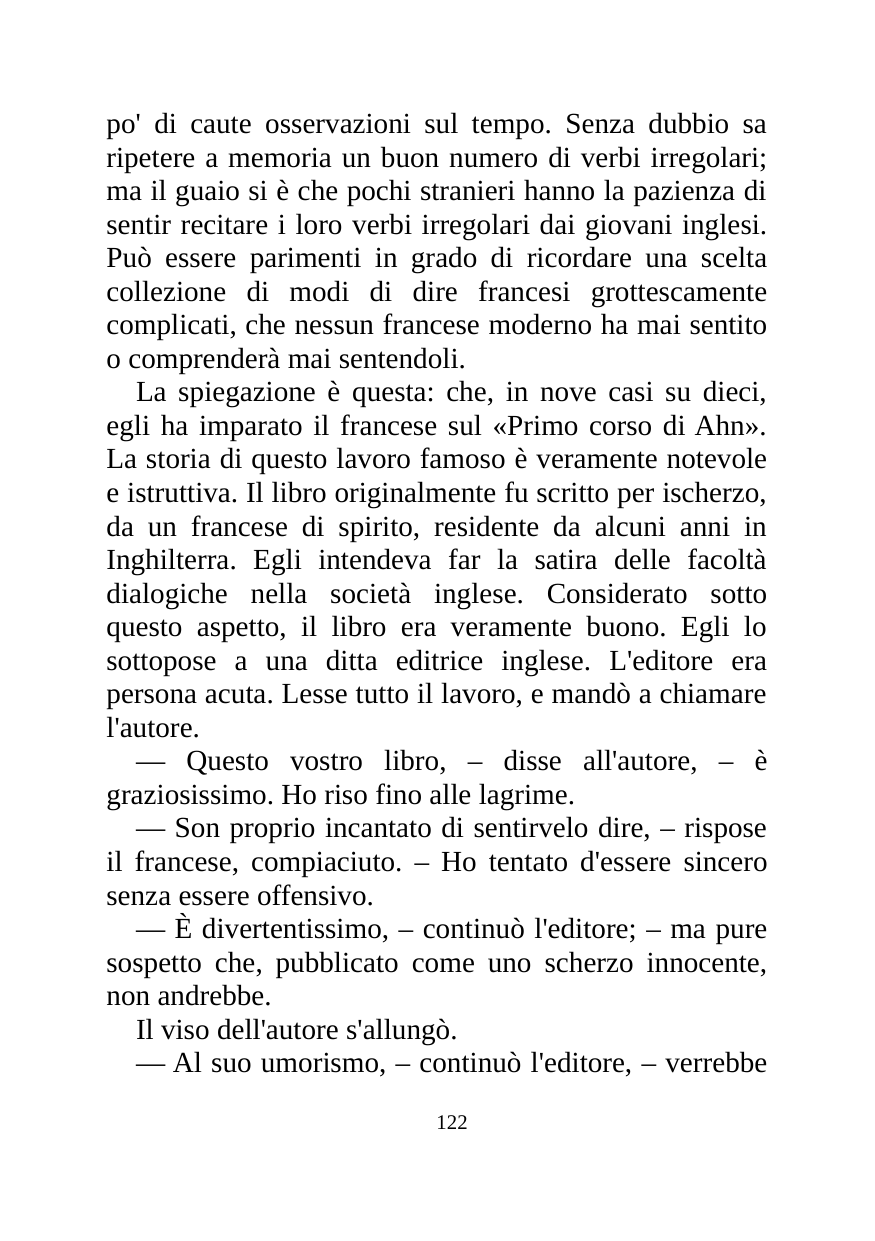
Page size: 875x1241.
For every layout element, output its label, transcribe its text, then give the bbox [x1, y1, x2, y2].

text — Al suo umorismo, – continuò l'editore, – verrebbe [106, 1045, 768, 1079]
text — Questo vostro libro, – disse all'autore, – è graziosissimo. Ho riso fino alle lagrime. [106, 743, 768, 811]
text Il viso dell'autore s'allungò. [106, 1012, 768, 1045]
text — È divertentissimo, – continuò l'editore; – ma pure sospetto che, pubblicato come uno scherzo innocente, non andrebbe. [106, 911, 768, 1012]
text po' di caute osservazioni sul tempo. Senza dubbio sa ripetere a memoria un buon numero di verbi irregolari; ma il guaio si è che pochi stranieri hanno la pazienza di sentir recitare i loro verbi irregolari dai giovani inglesi. Può essere parimenti in grado di ricordare una scelta collezione di modi di dire francesi grottescamente complicati, che nessun francese moderno ha mai sentito o comprenderà mai sentendoli. [106, 106, 768, 374]
text La spiegazione è questa: che, in nove casi su dieci, egli ha imparato il francese sul «Primo corso di Ahn». La storia di questo lavoro famoso è veramente notevole e istruttiva. Il libro originalmente fu scritto per ischerzo, da un francese di spirito, residente da alcuni anni in Inghilterra. Egli intendeva far la satira delle facoltà dialogiche nella società inglese. Considerato sotto questo aspetto, il libro era veramente buono. Egli lo sottopose a una ditta editrice inglese. L'editore era persona acuta. Lesse tutto il lavoro, e mandò a chiamare l'autore. [106, 374, 768, 743]
text — Son proprio incantato di sentirvelo dire, – rispose il francese, compiaciuto. – Ho tentato d'essere sincero senza essere offensivo. [106, 811, 768, 911]
